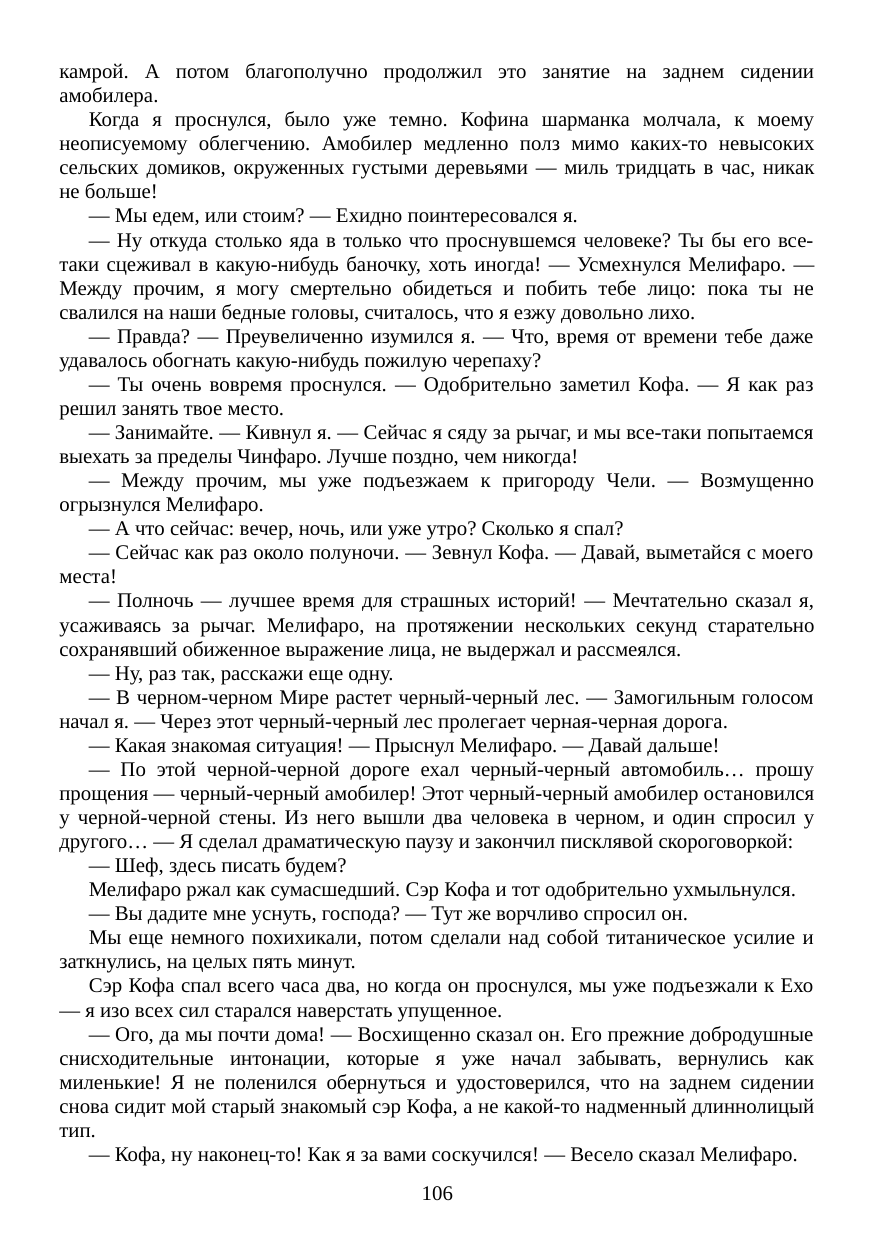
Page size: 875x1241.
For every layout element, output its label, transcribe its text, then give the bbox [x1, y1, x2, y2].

text — Сейчас как раз около полуночи. — Зевнул Кофа. — Давай, выметайся с моего места! [59, 540, 815, 588]
text — По этой черной-черной дороге ехал черный-черный автомобиль… прошу прощения — черный-черный амобилер! Этот черный-черный амобилер остановился у черной-черной стены. Из него вышли два человека в черном, и один спросил у другого… — Я сделал драматическую паузу и закончил писклявой скороговоркой: [59, 757, 815, 853]
text — Правда? — Преувеличенно изумился я. — Что, время от времени тебе даже удавалось обогнать какую-нибудь пожилую черепаху? [59, 324, 815, 372]
text — Кофа, ну наконец-то! Как я за вами соскучился! — Весело сказал Мелифаро. [59, 1142, 815, 1166]
text Мы еще немного похихикали, потом сделали над собой титаническое усилие и заткнулись, на целых пять минут. [59, 925, 815, 973]
text — Между прочим, мы уже подъезжаем к пригороду Чели. — Возмущенно огрызнулся Мелифаро. [59, 468, 815, 516]
text — В черном-черном Мире растет черный-черный лес. — Замогильным голосом начал я. — Через этот черный-черный лес пролегает черная-черная дорога. [59, 685, 815, 733]
text — Занимайте. — Кивнул я. — Сейчас я сяду за рычаг, и мы все-таки попытаемся выехать за пределы Чинфаро. Лучше поздно, чем никогда! [59, 420, 815, 468]
text — Вы дадите мне уснуть, господа? — Тут же ворчливо спросил он. [59, 901, 815, 925]
text — Мы едем, или стоим? — Ехидно поинтересовался я. [59, 203, 815, 227]
text — Ну, раз так, расскажи еще одну. [59, 661, 815, 685]
text Сэр Кофа спал всего часа два, но когда он проснулся, мы уже подъезжали к Ехо — я изо всех сил старался наверстать упущенное. [59, 973, 815, 1022]
text — Шеф, здесь писать будем? [59, 853, 815, 877]
text — Ого, да мы почти дома! — Восхищенно сказал он. Его прежние добродушные снисходительные интонации, которые я уже начал забывать, вернулись как миленькие! Я не поленился обернуться и удостоверился, что на заднем сидении снова сидит мой старый знакомый сэр Кофа, а не какой-то надменный длиннолицый тип. [59, 1022, 815, 1142]
text — Ну откуда столько яда в только что проснувшемся человеке? Ты бы его все-таки сцеживал в какую-нибудь баночку, хоть иногда! — Усмехнулся Мелифаро. — Между прочим, я могу смертельно обидеться и побить тебе лицо: пока ты не свалился на наши бедные головы, считалось, что я езжу довольно лихо. [59, 227, 815, 324]
text Когда я проснулся, было уже темно. Кофина шарманка молчала, к моему неописуемому облегчению. Амобилер медленно полз мимо каких-то невысоких сельских домиков, окруженных густыми деревьями — миль тридцать в час, никак не больше! [59, 107, 815, 203]
text камрой. А потом благополучно продолжил это занятие на заднем сидении амобилера. [59, 59, 815, 107]
text — А что сейчас: вечер, ночь, или уже утро? Сколько я спал? [59, 516, 815, 540]
text Мелифаро ржал как сумасшедший. Сэр Кофа и тот одобрительно ухмыльнулся. [59, 877, 815, 901]
text — Ты очень вовремя проснулся. — Одобрительно заметил Кофа. — Я как раз решил занять твое место. [59, 372, 815, 420]
text — Полночь — лучшее время для страшных историй! — Мечтательно сказал я, усаживаясь за рычаг. Мелифаро, на протяжении нескольких секунд старательно сохранявший обиженное выражение лица, не выдержал и рассмеялся. [59, 588, 815, 661]
text — Какая знакомая ситуация! — Прыснул Мелифаро. — Давай дальше! [59, 733, 815, 757]
